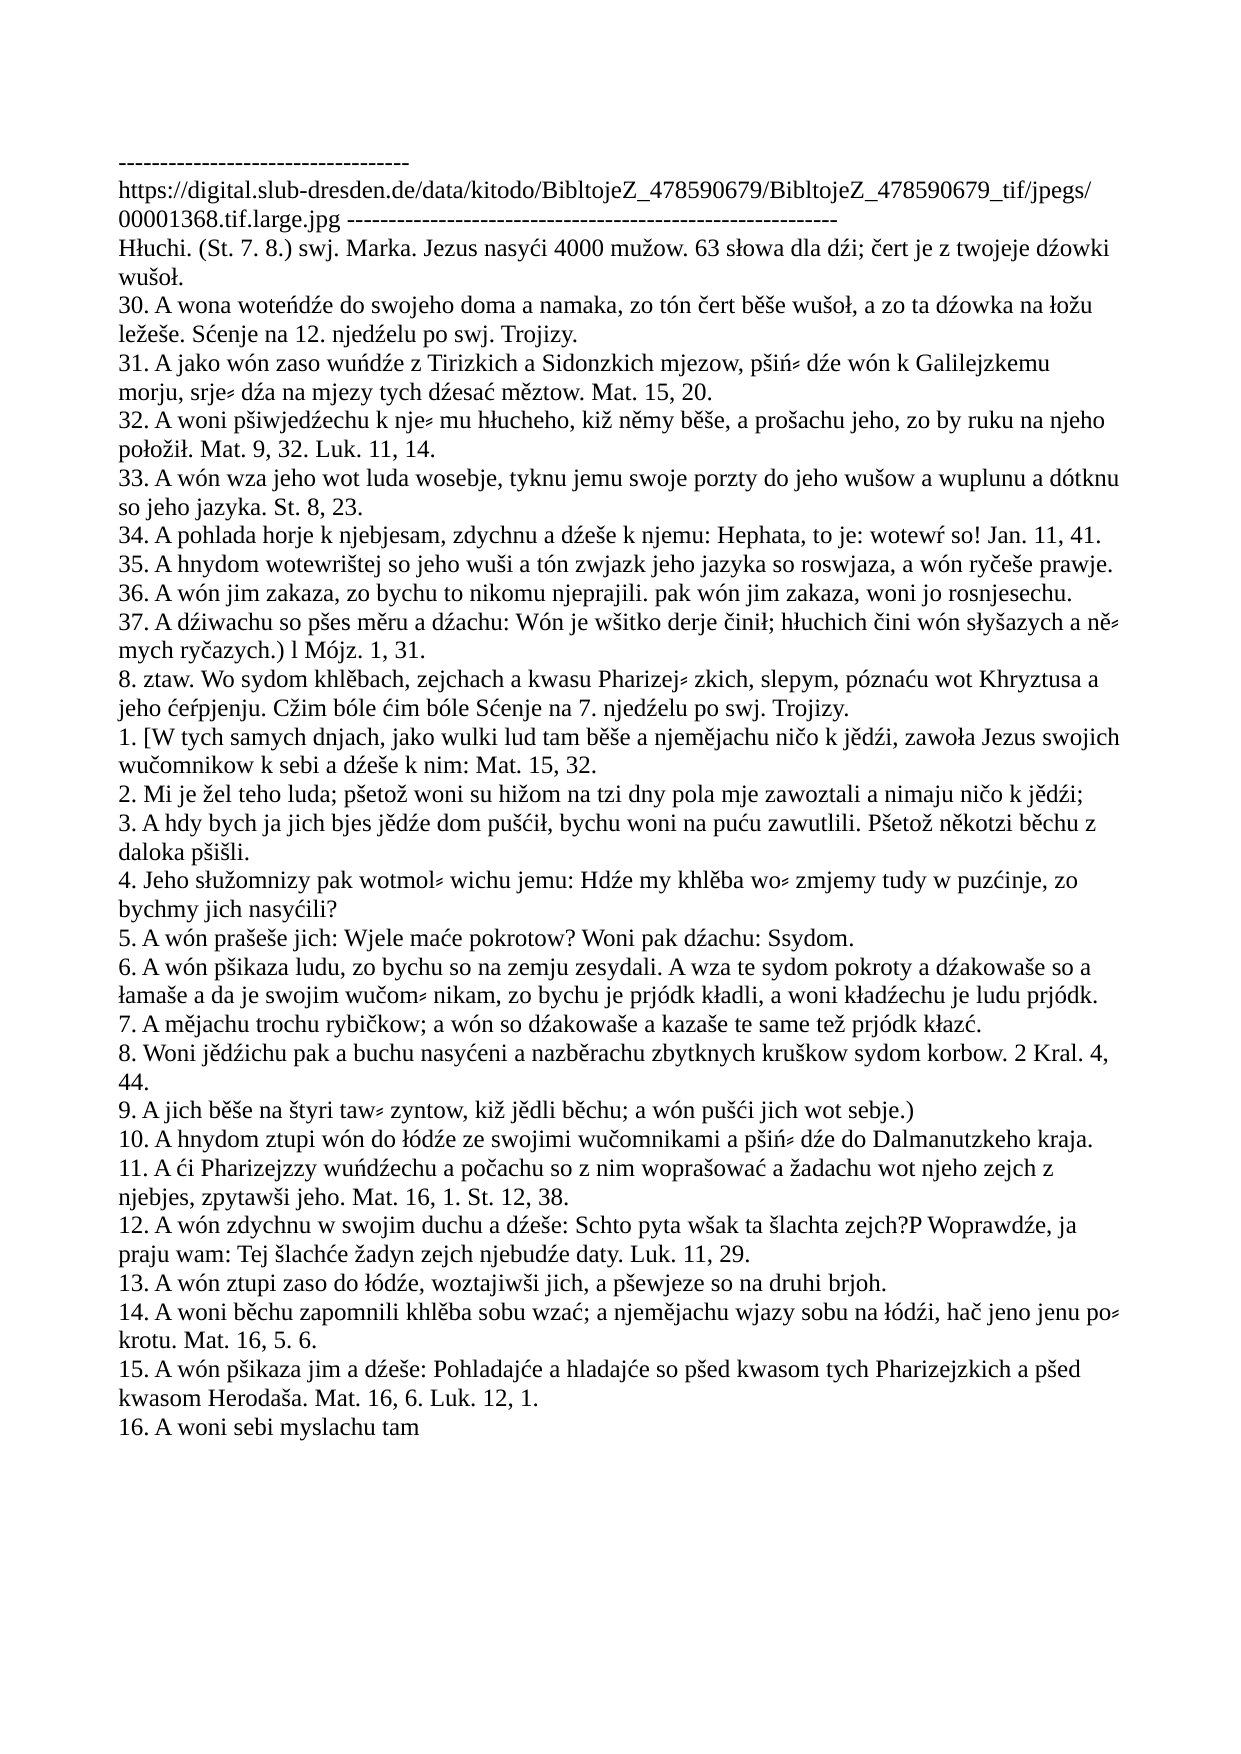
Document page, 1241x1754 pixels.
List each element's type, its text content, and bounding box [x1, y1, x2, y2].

text 32. A woni pšiwjedźechu k nje⸗ mu hłucheho, kiž němy běše, a prošachu jeho, zo by ruku na njeho połožił. Mat. 9, 32. Luk. 11, 14. [118, 406, 1122, 463]
text 5. A wón prašeše jich: Wjele maće pokrotow? Woni pak dźachu: Ssydom. [118, 923, 1122, 952]
text 14. A woni běchu zapomnili khlěba sobu wzać; a njemějachu wjazy sobu na łódźi, hač jeno jenu po⸗ krotu. Mat. 16, 5. 6. [118, 1297, 1122, 1354]
text 8. ztaw. Wo sydom khlěbach, zejchach a kwasu Pharizej⸗ zkich, slepym, póznaću wot Khryztusa a jeho ćeŕpjenju. Cžim bóle ćim bóle Sćenje na 7. njedźelu po swj. Trojizy. [118, 664, 1122, 722]
text 4. Jeho słužomnizy pak wotmol⸗ wichu jemu: Hdźe my khlěba wo⸗ zmjemy tudy w puzćinje, zo bychmy jich nasyćili? [118, 866, 1122, 923]
text 34. A pohlada horje k njebjesam, zdychnu a dźeše k njemu: Hephata, to je: wotewŕ so! Jan. 11, 41. [118, 521, 1122, 549]
text 1. [W tych samych dnjach, jako wulki lud tam běše a njemějachu ničo k jědźi, zawoła Jezus swojich wučomnikow k sebi a dźeše k nim: Mat. 15, 32. [118, 722, 1122, 779]
text 35. A hnydom wotewrištej so jeho wuši a tón zwjazk jeho jazyka so roswjaza, a wón ryčeše prawje. [118, 549, 1122, 578]
text 8. Woni jědźichu pak a buchu nasyćeni a nazběrachu zbytknych kruškow sydom korbow. 2 Kral. 4, 44. [118, 1038, 1122, 1096]
text 7. A mějachu trochu rybičkow; a wón so dźakowaše a kazaše te same tež prjódk kłazć. [118, 1009, 1122, 1038]
text 10. A hnydom ztupi wón do łódźe ze swojimi wučomnikami a pšiń⸗ dźe do Dalmanutzkeho kraja. [118, 1124, 1122, 1153]
text 12. A wón zdychnu w swojim duchu a dźeše: Schto pyta wšak ta šlachta zejch?P Woprawdźe, ja praju wam: Tej šlachće žadyn zejch njebudźe daty. Luk. 11, 29. [118, 1211, 1122, 1268]
text 30. A wona woteńdźe do swojeho doma a namaka, zo tón čert běše wušoł, a zo ta dźowka na łožu ležeše. Sćenje na 12. njedźelu po swj. Trojizy. [118, 291, 1122, 348]
text 31. A jako wón zaso wuńdźe z Tirizkich a Sidonzkich mjezow, pšiń⸗ dźe wón k Galilejzkemu morju, srje⸗ dźa na mjezy tych dźesać měztow. Mat. 15, 20. [118, 348, 1122, 406]
text 36. A wón jim zakaza, zo bychu to nikomu njeprajili. pak wón jim zakaza, woni jo rosnjesechu. [118, 578, 1122, 607]
text 11. A ći Pharizejzzy wuńdźechu a počachu so z nim woprašować a žadachu wot njeho zejch z njebjes, zpytawši jeho. Mat. 16, 1. St. 12, 38. [118, 1153, 1122, 1211]
text Hłuchi. (St. 7. 8.) swj. Marka. Jezus nasyći 4000 mužow. 63 słowa dla dźi; čert je z twojeje dźowki wušoł. [118, 233, 1122, 291]
text 37. A dźiwachu so pšes měru a dźachu: Wón je wšitko derje činił; hłuchich čini wón słyšazych a ně⸗ mych ryčazych.) l Mójz. 1, 31. [118, 607, 1122, 664]
text 13. A wón ztupi zaso do łódźe, woztajiwši jich, a pšewjeze so na druhi brjoh. [118, 1268, 1122, 1297]
text 3. A hdy bych ja jich bjes jědźe dom pušćił, bychu woni na puću zawutlili. Pšetož někotzi běchu z daloka pšišli. [118, 808, 1122, 866]
text 2. Mi je žel teho luda; pšetož woni su hižom na tzi dny pola mje zawoztali a nimaju ničo k jědźi; [118, 779, 1122, 808]
text ----------------------------------- https://digital.slub-dresden.de/data/kitodo/BibltojeZ_478590679/BibltojeZ_478590679_tif/jpegs/00001368.tif.large.jpg ----------------------------------------------------------- [118, 147, 1122, 233]
text 9. A jich běše na štyri taw⸗ zyntow, kiž jědli běchu; a wón pušći jich wot sebje.) [118, 1096, 1122, 1124]
text 33. A wón wza jeho wot luda wosebje, tyknu jemu swoje porzty do jeho wušow a wuplunu a dótknu so jeho jazyka. St. 8, 23. [118, 463, 1122, 521]
text 16. A woni sebi myslachu tam [118, 1412, 1122, 1441]
text 6. A wón pšikaza ludu, zo bychu so na zemju zesydali. A wza te sydom pokroty a dźakowaše so a łamaše a da je swojim wučom⸗ nikam, zo bychu je prjódk kładli, a woni kładźechu je ludu prjódk. [118, 952, 1122, 1009]
text 15. A wón pšikaza jim a dźeše: Pohladajće a hladajće so pšed kwasom tych Pharizejzkich a pšed kwasom Herodaša. Mat. 16, 6. Luk. 12, 1. [118, 1354, 1122, 1412]
